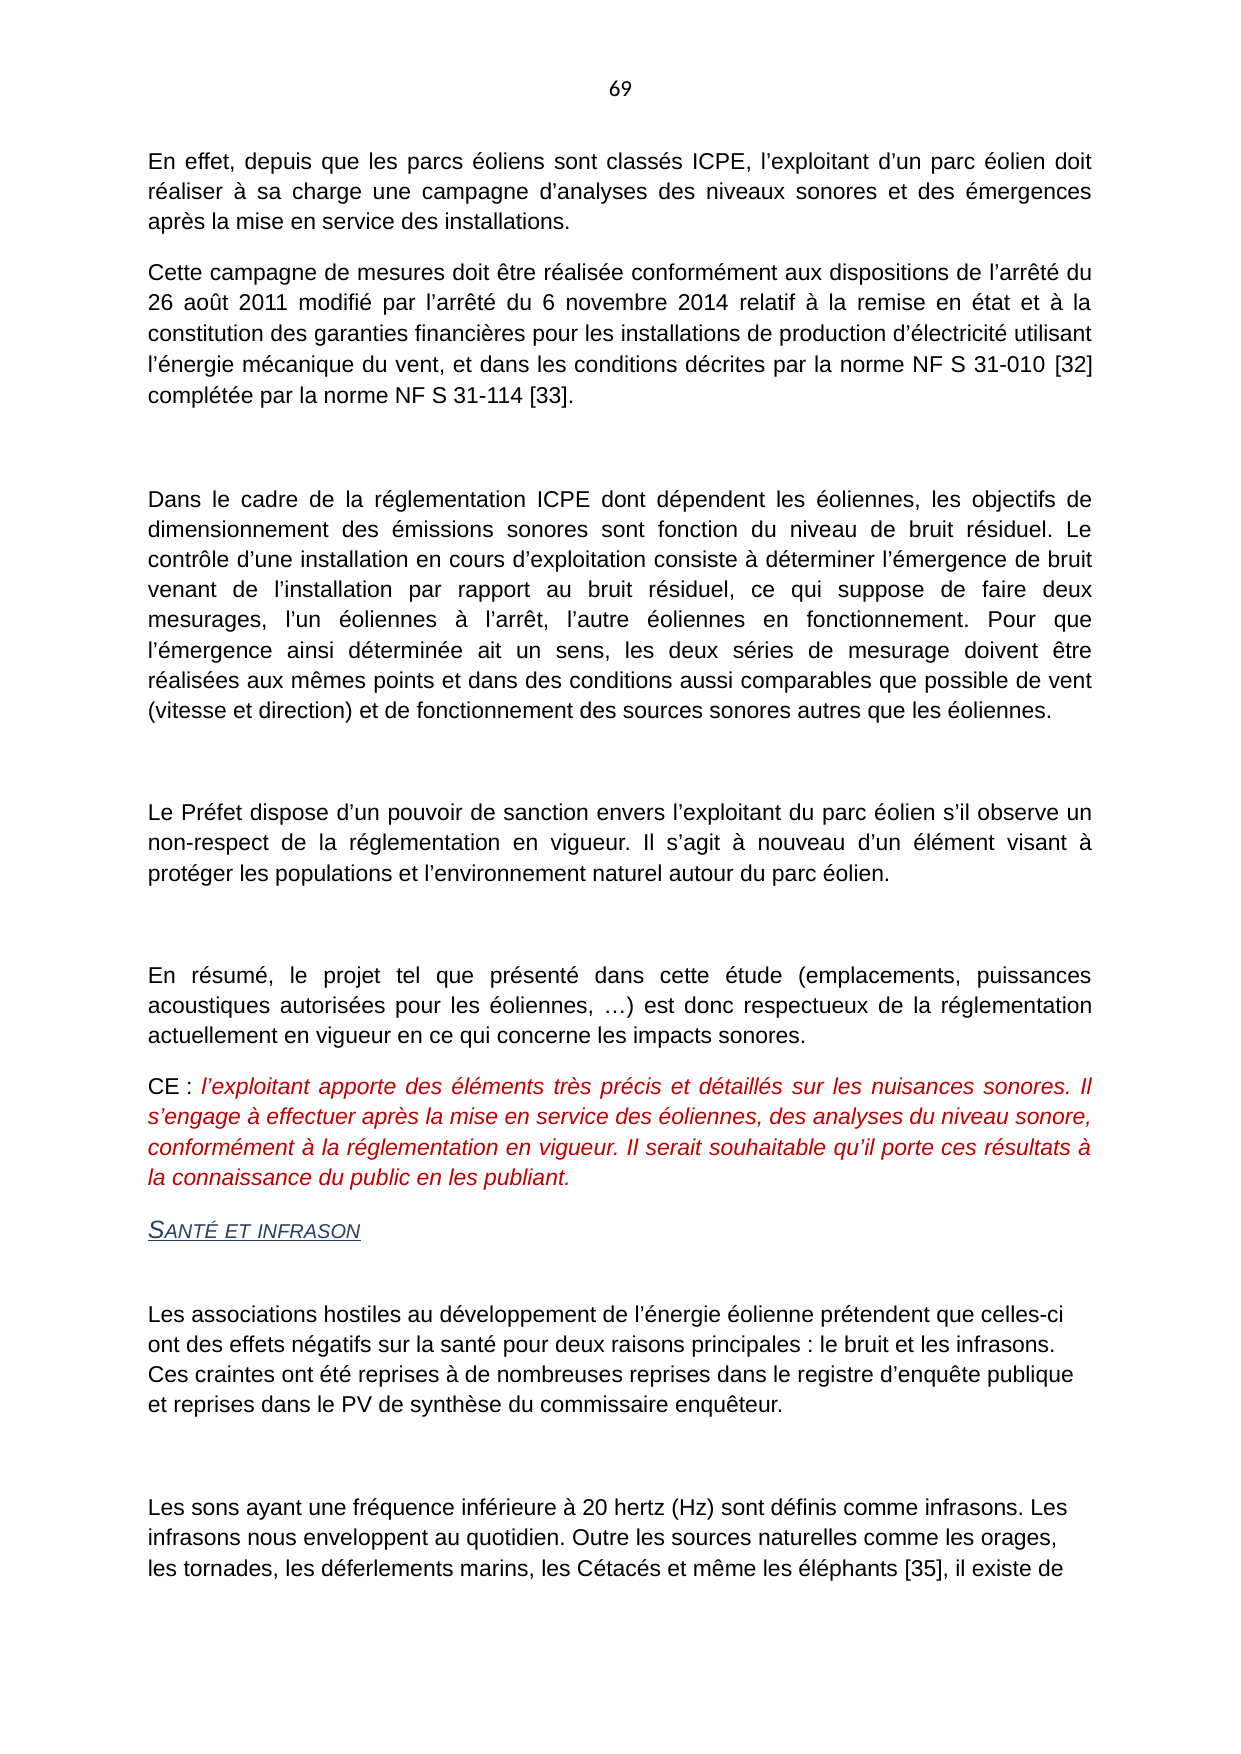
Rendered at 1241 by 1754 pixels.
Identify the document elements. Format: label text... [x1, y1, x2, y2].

text En effet, depuis que les parcs éoliens sont classés ICPE, l’exploitant d’un parc éolien doit réaliser à sa charge une campagne d’analyses des niveaux sonores et des émergences après la mise en service des installations. [148, 148, 1093, 234]
text Le Préfet dispose d’un pouvoir de sanction envers l’exploitant du parc éolien s’il observe un non-respect de la réglementation en vigueur. Il s’agit à nouveau d’un élément visant à protéger les populations et l’environnement naturel autour du parc éolien. [148, 799, 1093, 886]
text Les sons ayant une fréquence inférieure à 20 hertz (Hz) sont définis comme infrasons. Les infrasons nous enveloppent au quotidien. Outre les sources naturelles comme les orages, les tornades, les déferlements marins, les Cétacés et même les éléphants [35], il existe de [148, 1493, 1093, 1582]
text Cette campagne de mesures doit être réalisée conformément aux dispositions de l’arrêté du 26 août 2011 modifié par l’arrêté du 6 novembre 2014 relatif à la remise en état et à la constitution des garanties financières pour les installations de production d’électricité utilisant l’énergie mécanique du vent, et dans les conditions décrites par la norme NF S 31-010 [32] complétée par la norme NF S 31-114 [33]. [148, 259, 1093, 409]
text CE : l’exploitant apporte des éléments très précis et détaillés sur les nuisances sonores. Il s’engage à effectuer après la mise en service des éoliennes, des analyses du niveau sonore, conformément à la réglementation en vigueur. Il serait souhaitable qu’il porte ces résultats à la connaissance du public en les publiant. [148, 1073, 1093, 1190]
text Les associations hostiles au développement de l’énergie éolienne prétendent que celles-ci ont des effets négatifs sur la santé pour deux raisons principales : le bruit et les infrasons. Ces craintes ont été reprises à de nombreuses reprises dans le registre d’enquête publique et reprises dans le PV de synthèse du commissaire enquêteur. [148, 1301, 1093, 1418]
text En résumé, le projet tel que présenté dans cette étude (emplacements, puissances acoustiques autorisées pour les éoliennes, …) est donc respectueux de la réglementation actuellement en vigueur en ce qui concerne les impacts sonores. [148, 962, 1093, 1048]
subtitle Santé et infrason [148, 1215, 1093, 1243]
text Dans le cadre de la réglementation ICPE dont dépendent les éoliennes, les objectifs de dimensionnement des émissions sonores sont fonction du niveau de bruit résiduel. Le contrôle d’une installation en cours d’exploitation consiste à déterminer l’émergence de bruit venant de l’installation par rapport au bruit résiduel, ce qui suppose de faire deux mesurages, l’un éoliennes à l’arrêt, l’autre éoliennes en fonctionnement. Pour que l’émergence ainsi déterminée ait un sens, les deux séries de mesurage doivent être réalisées aux mêmes points et dans des conditions aussi comparables que possible de vent (vitesse et direction) et de fonctionnement des sources sonores autres que les éoliennes. [148, 486, 1093, 723]
